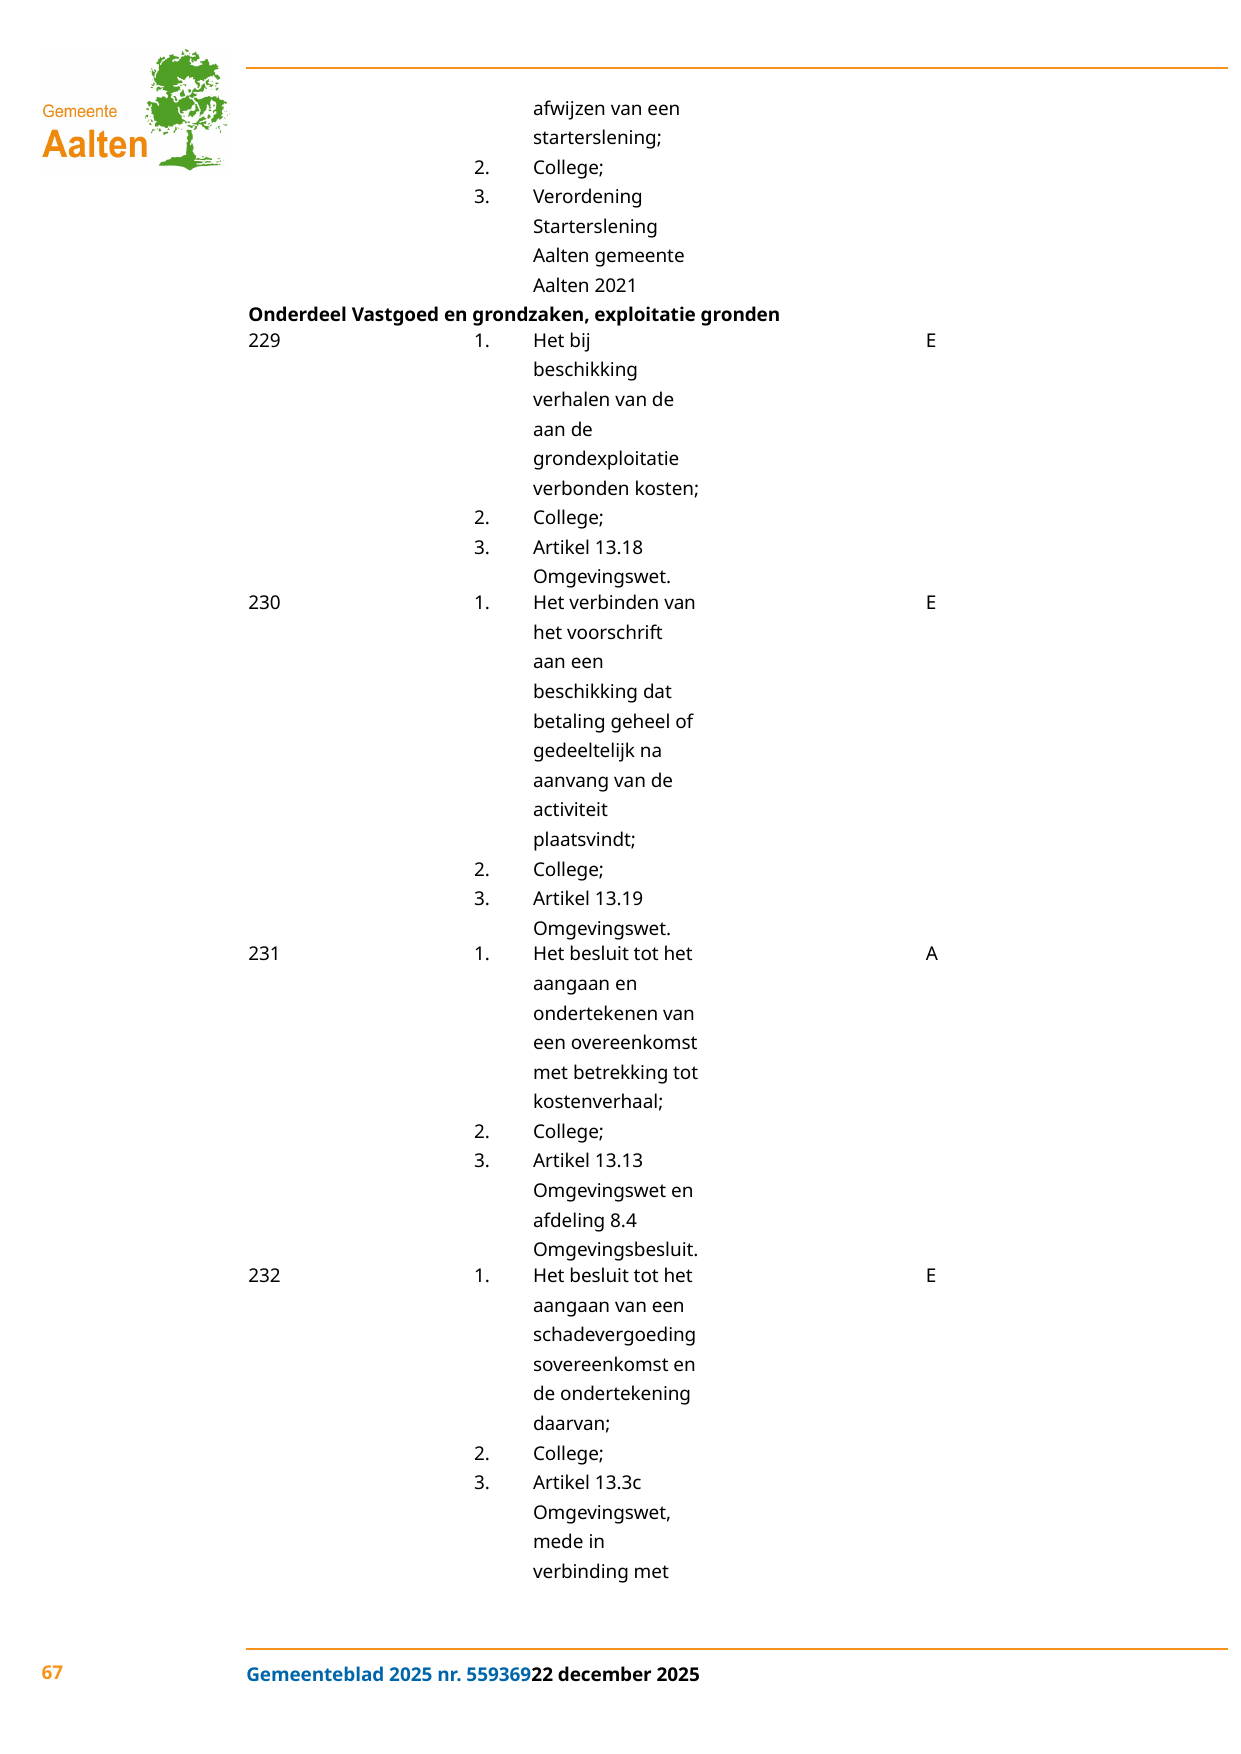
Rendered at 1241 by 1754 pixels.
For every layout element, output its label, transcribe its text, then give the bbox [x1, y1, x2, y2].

table_cell [700, 941, 926, 1262]
table_cell 230 [248, 590, 474, 941]
table_cell Het besluit tot het aangaan en ondertekenen van een overeenkomst met betrekking tot kostenverhaal; College; Artikel 13.13 Omgevingswet en afdeling 8.4 Omgevingsbesluit. [474, 941, 700, 1262]
table_cell [700, 590, 926, 941]
table_cell afwijzen van een starterslening; College; Verordening Starterslening Aalten gemeente Aalten 2021 [474, 95, 700, 298]
table_cell 229 [248, 327, 474, 589]
table_cell [700, 95, 926, 298]
table_cell Het bij beschikking verhalen van de aan de grondexploitatie verbonden kosten; College; Artikel 13.18 Omgevingswet. [474, 327, 700, 589]
table_cell E [926, 590, 1152, 941]
table_cell E [926, 327, 1152, 589]
table_cell Het verbinden van het voorschrift aan een beschikking dat betaling geheel of gedeeltelijk na aanvang van de activiteit plaatsvindt; College; Artikel 13.19 Omgevingswet. [474, 590, 700, 941]
table_cell Het besluit tot het aangaan van een schadevergoedingsovereenkomst en de ondertekening daarvan; College; Artikel 13.3c Omgevingswet, mede in verbinding met [474, 1262, 700, 1584]
table_cell 231 [248, 941, 474, 1262]
table_cell 232 [248, 1262, 474, 1584]
table_header Onderdeel Vastgoed en grondzaken, exploitatie gronden [248, 301, 1152, 327]
picture [41, 47, 231, 172]
table_cell [248, 95, 474, 298]
table_cell A [926, 941, 1152, 1262]
table_cell E [926, 1262, 1152, 1584]
table_cell [700, 1262, 926, 1584]
table_cell [700, 327, 926, 589]
table_cell [926, 95, 1152, 298]
